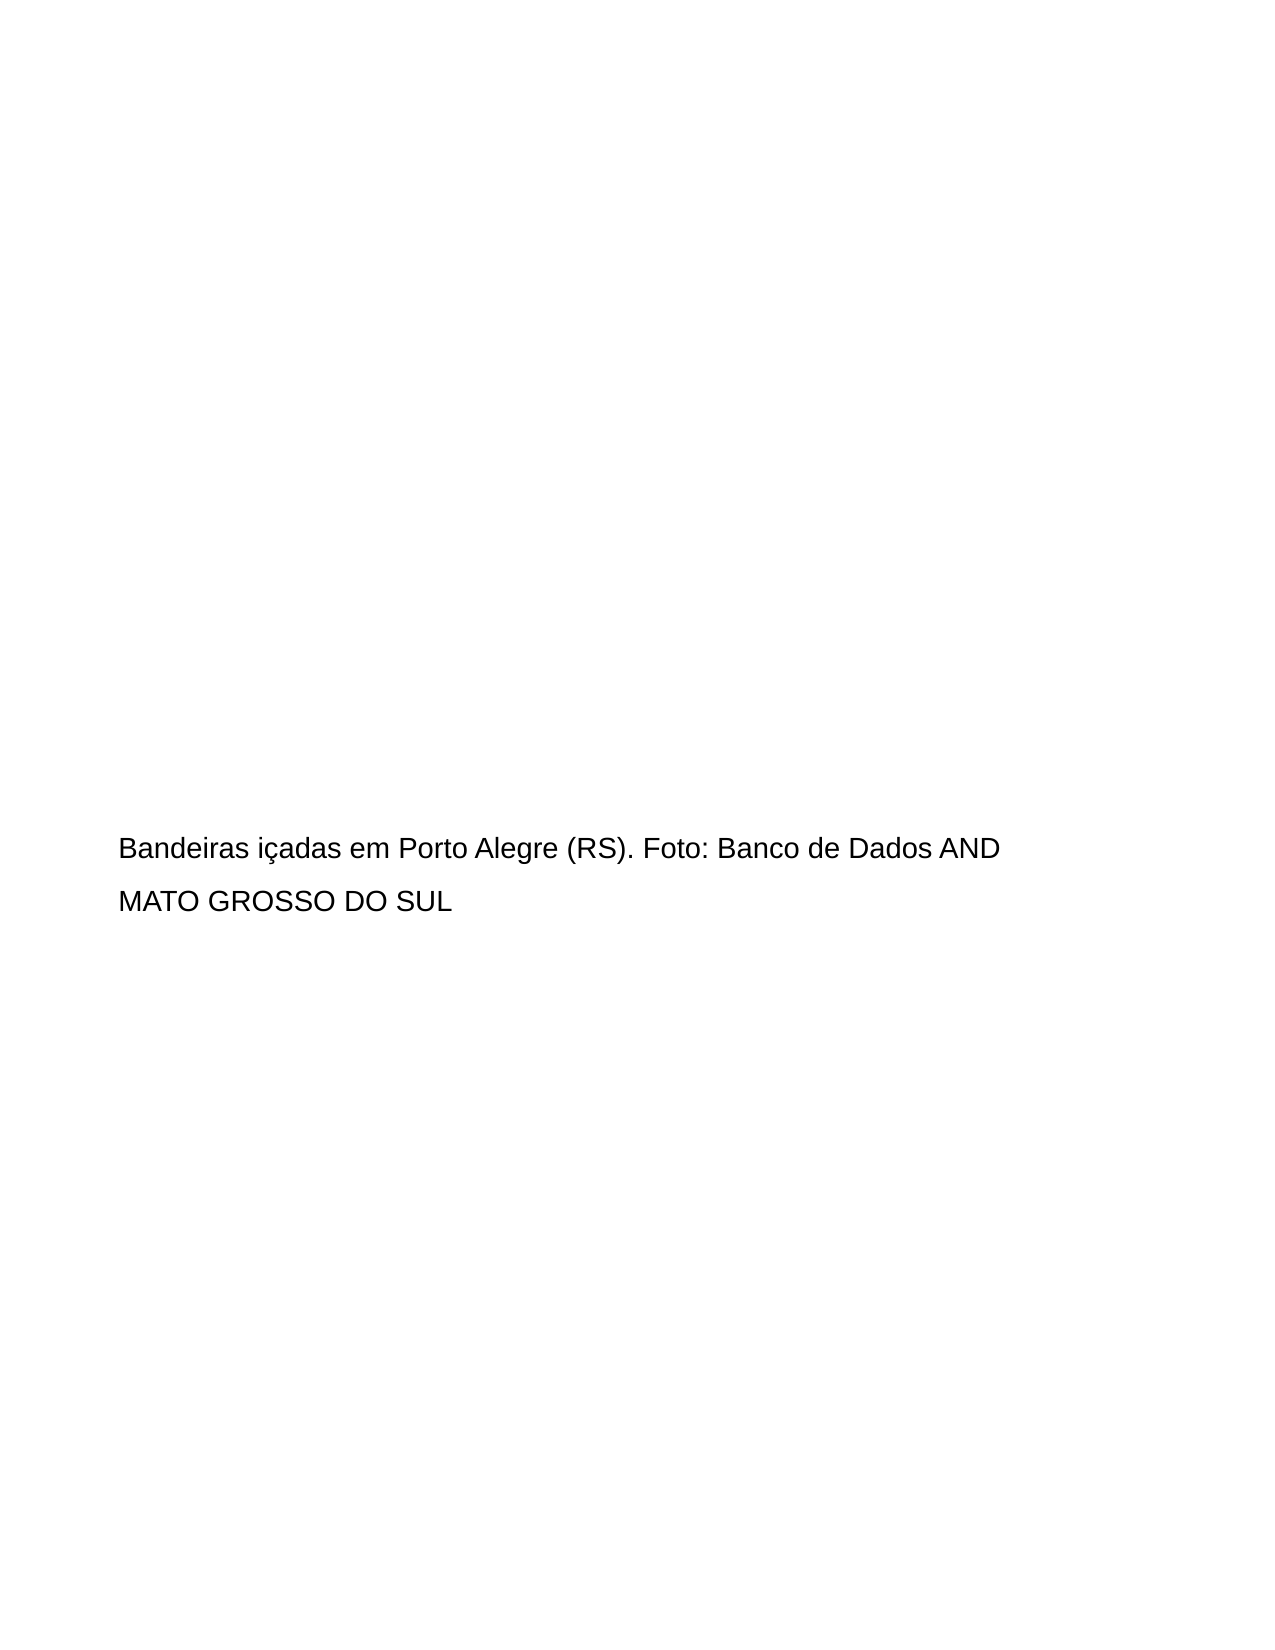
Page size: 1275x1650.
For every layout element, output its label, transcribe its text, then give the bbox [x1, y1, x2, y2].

text Bandeiras içadas em Porto Alegre (RS). Foto: Banco de Dados AND [118, 831, 1157, 864]
text MATO GROSSO DO SUL [118, 884, 1157, 918]
